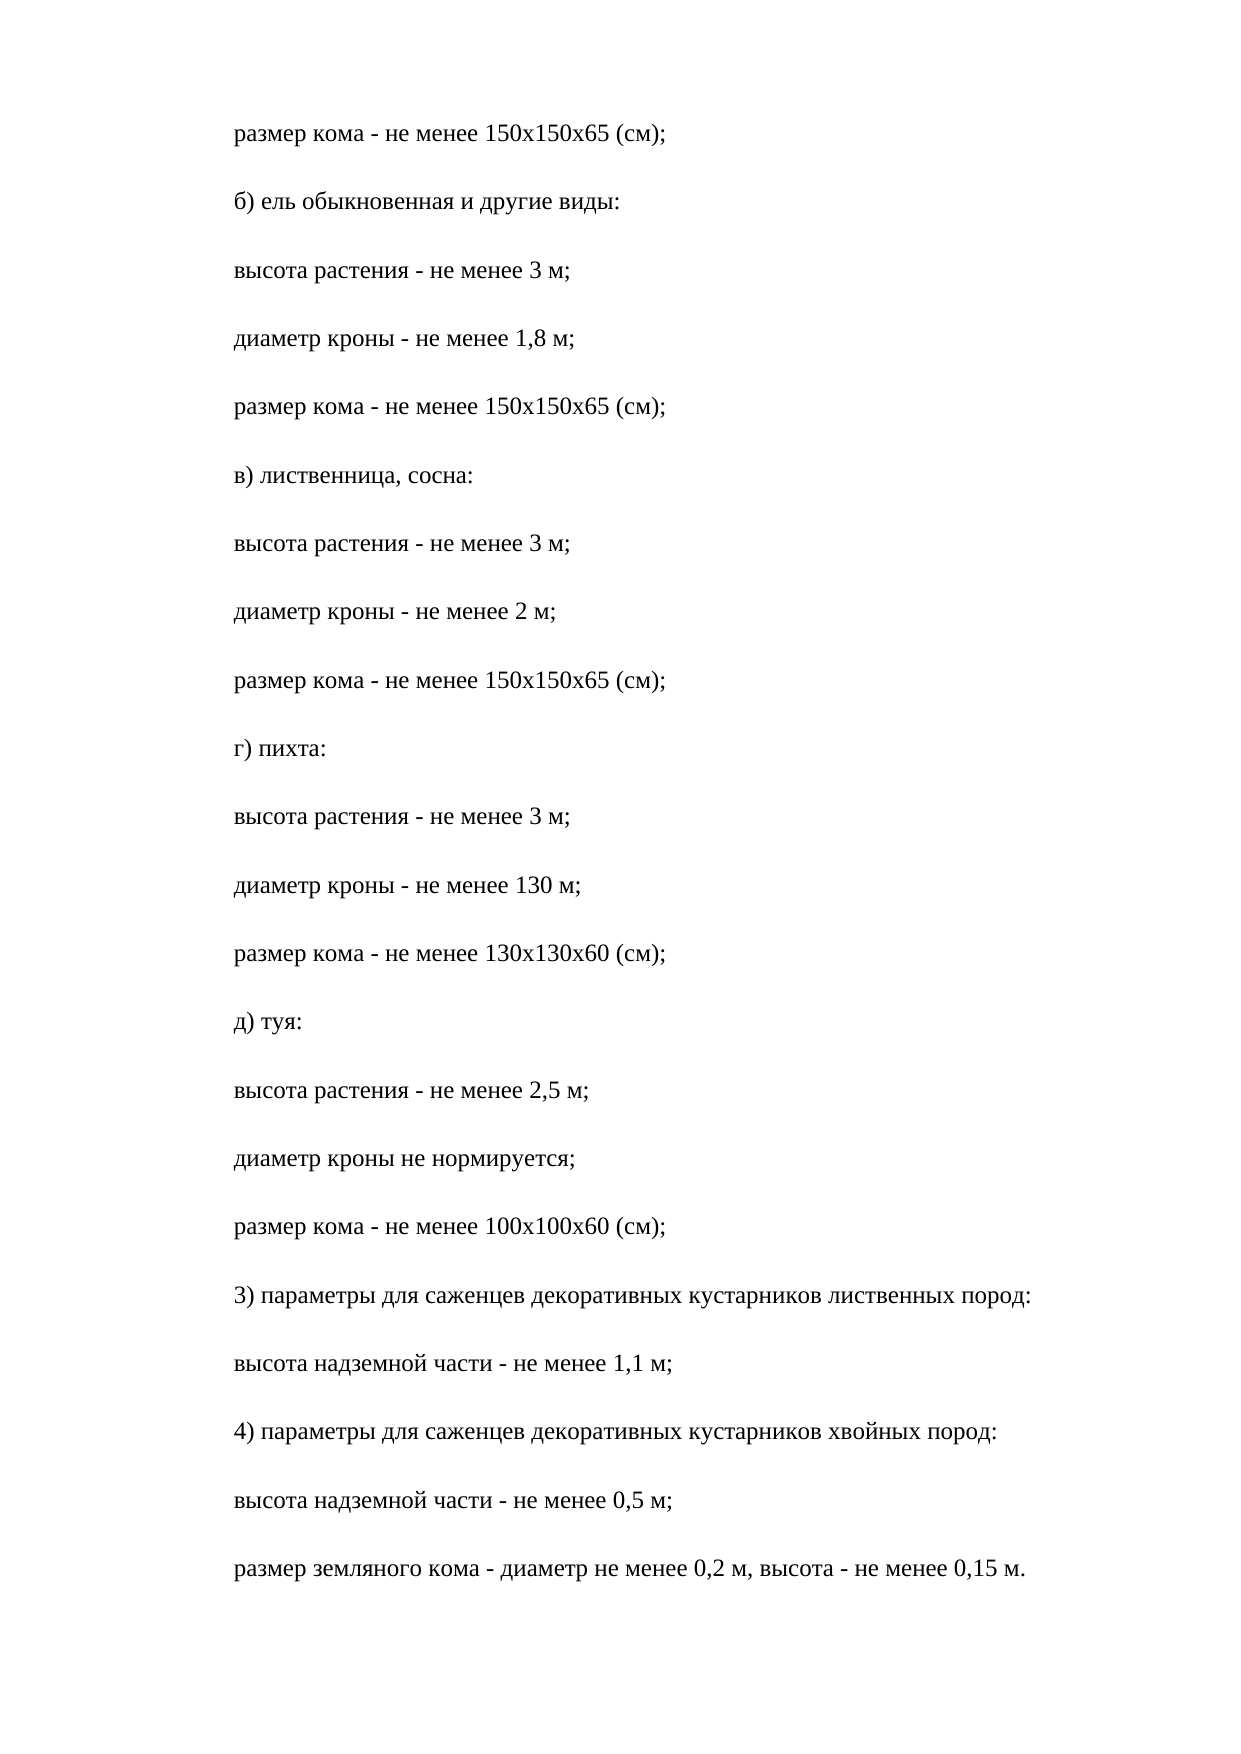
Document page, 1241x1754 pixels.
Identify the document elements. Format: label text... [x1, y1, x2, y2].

text размер кома - не менее 100x100x60 (см); [177, 1211, 1152, 1240]
text размер кома - не менее 150x150x65 (см); [177, 391, 1152, 420]
text высота растения - не менее 3 м; [177, 801, 1152, 830]
text высота растения - не менее 3 м; [177, 255, 1152, 283]
text 3) параметры для саженцев декоративных кустарников лиственных пород: [177, 1280, 1152, 1308]
text высота растения - не менее 3 м; [177, 528, 1152, 557]
text 4) параметры для саженцев декоративных кустарников хвойных пород: [177, 1416, 1152, 1445]
text размер кома - не менее 150x150x65 (см); [177, 118, 1152, 147]
text г) пихта: [177, 733, 1152, 762]
text высота растения - не менее 2,5 м; [177, 1075, 1152, 1103]
text д) туя: [177, 1006, 1152, 1035]
text размер земляного кома - диаметр не менее 0,2 м, высота - не менее 0,15 м. [177, 1553, 1152, 1582]
text высота надземной части - не менее 0,5 м; [177, 1485, 1152, 1513]
text диаметр кроны - не менее 2 м; [177, 596, 1152, 625]
text б) ель обыкновенная и другие виды: [177, 186, 1152, 215]
text в) лиственница, сосна: [177, 460, 1152, 488]
text диаметр кроны - не менее 130 м; [177, 870, 1152, 898]
text диаметр кроны - не менее 1,8 м; [177, 323, 1152, 352]
text диаметр кроны не нормируется; [177, 1143, 1152, 1172]
text размер кома - не менее 150x150x65 (см); [177, 665, 1152, 693]
text высота надземной части - не менее 1,1 м; [177, 1348, 1152, 1377]
text размер кома - не менее 130x130x60 (см); [177, 938, 1152, 967]
